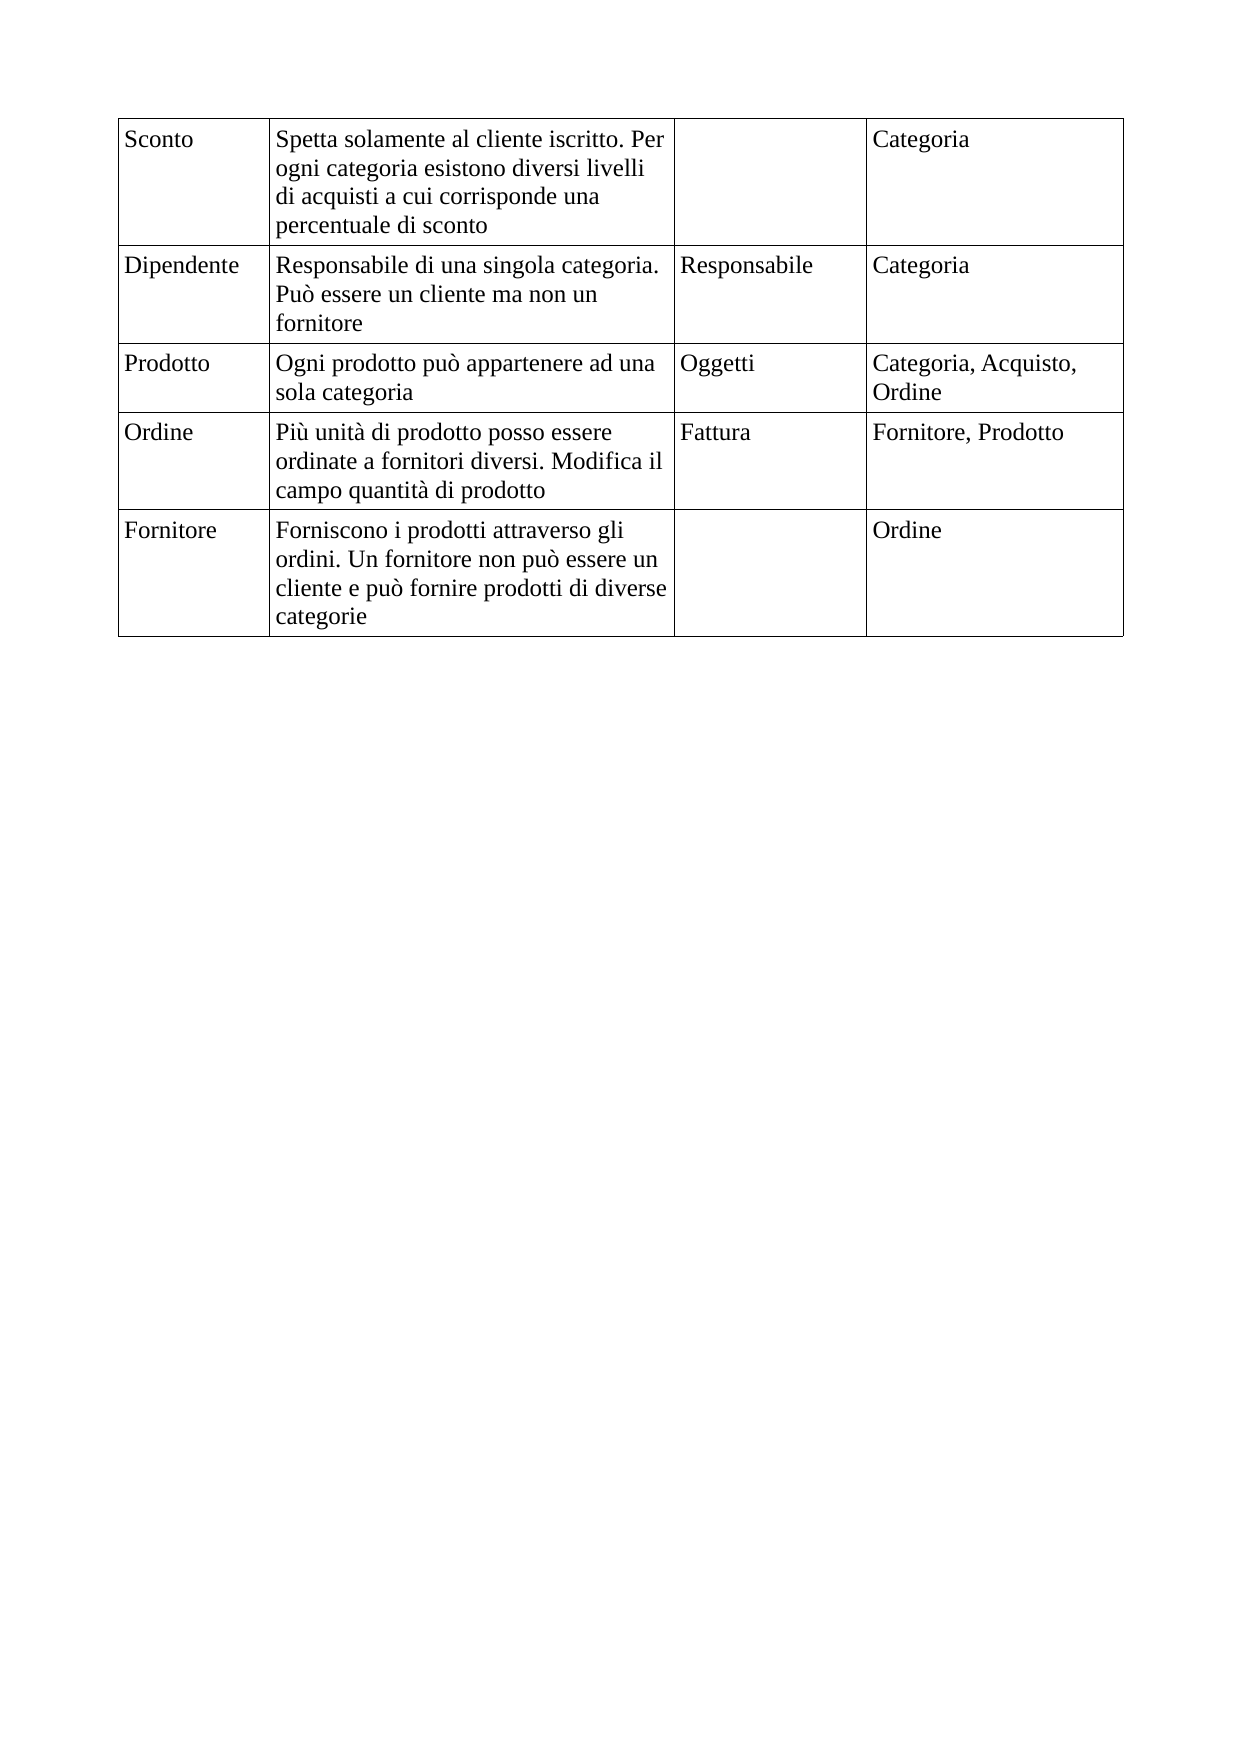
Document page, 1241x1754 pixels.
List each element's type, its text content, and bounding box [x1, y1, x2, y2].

table_cell Prodotto [119, 344, 269, 412]
table_cell Categoria [867, 246, 1123, 342]
table_cell Categoria, Acquisto, Ordine [867, 344, 1123, 412]
table_cell Fornitore [119, 510, 269, 636]
table_cell Sconto [119, 119, 269, 245]
table_cell [675, 510, 866, 636]
table_cell Spetta solamente al cliente iscritto. Per ogni categoria esistono diversi livelli di acquisti a cui corrisponde una percentuale di sconto [270, 119, 674, 245]
table_cell Responsabile di una singola categoria. Può essere un cliente ma non un fornitore [270, 246, 674, 342]
table_cell Ogni prodotto può appartenere ad una sola categoria [270, 344, 674, 412]
table_cell Forniscono i prodotti attraverso gli ordini. Un fornitore non può essere un cliente e può fornire prodotti di diverse categorie [270, 510, 674, 636]
table_cell [675, 119, 866, 245]
table_cell Dipendente [119, 246, 269, 342]
table_cell Oggetti [675, 344, 866, 412]
table_cell Categoria [867, 119, 1123, 245]
table_cell Fornitore, Prodotto [867, 413, 1123, 509]
table_cell Più unità di prodotto posso essere ordinate a fornitori diversi. Modifica il campo quantità di prodotto [270, 413, 674, 509]
table_cell Ordine [867, 510, 1123, 636]
table_cell Responsabile [675, 246, 866, 342]
table_cell Ordine [119, 413, 269, 509]
table_cell Fattura [675, 413, 866, 509]
